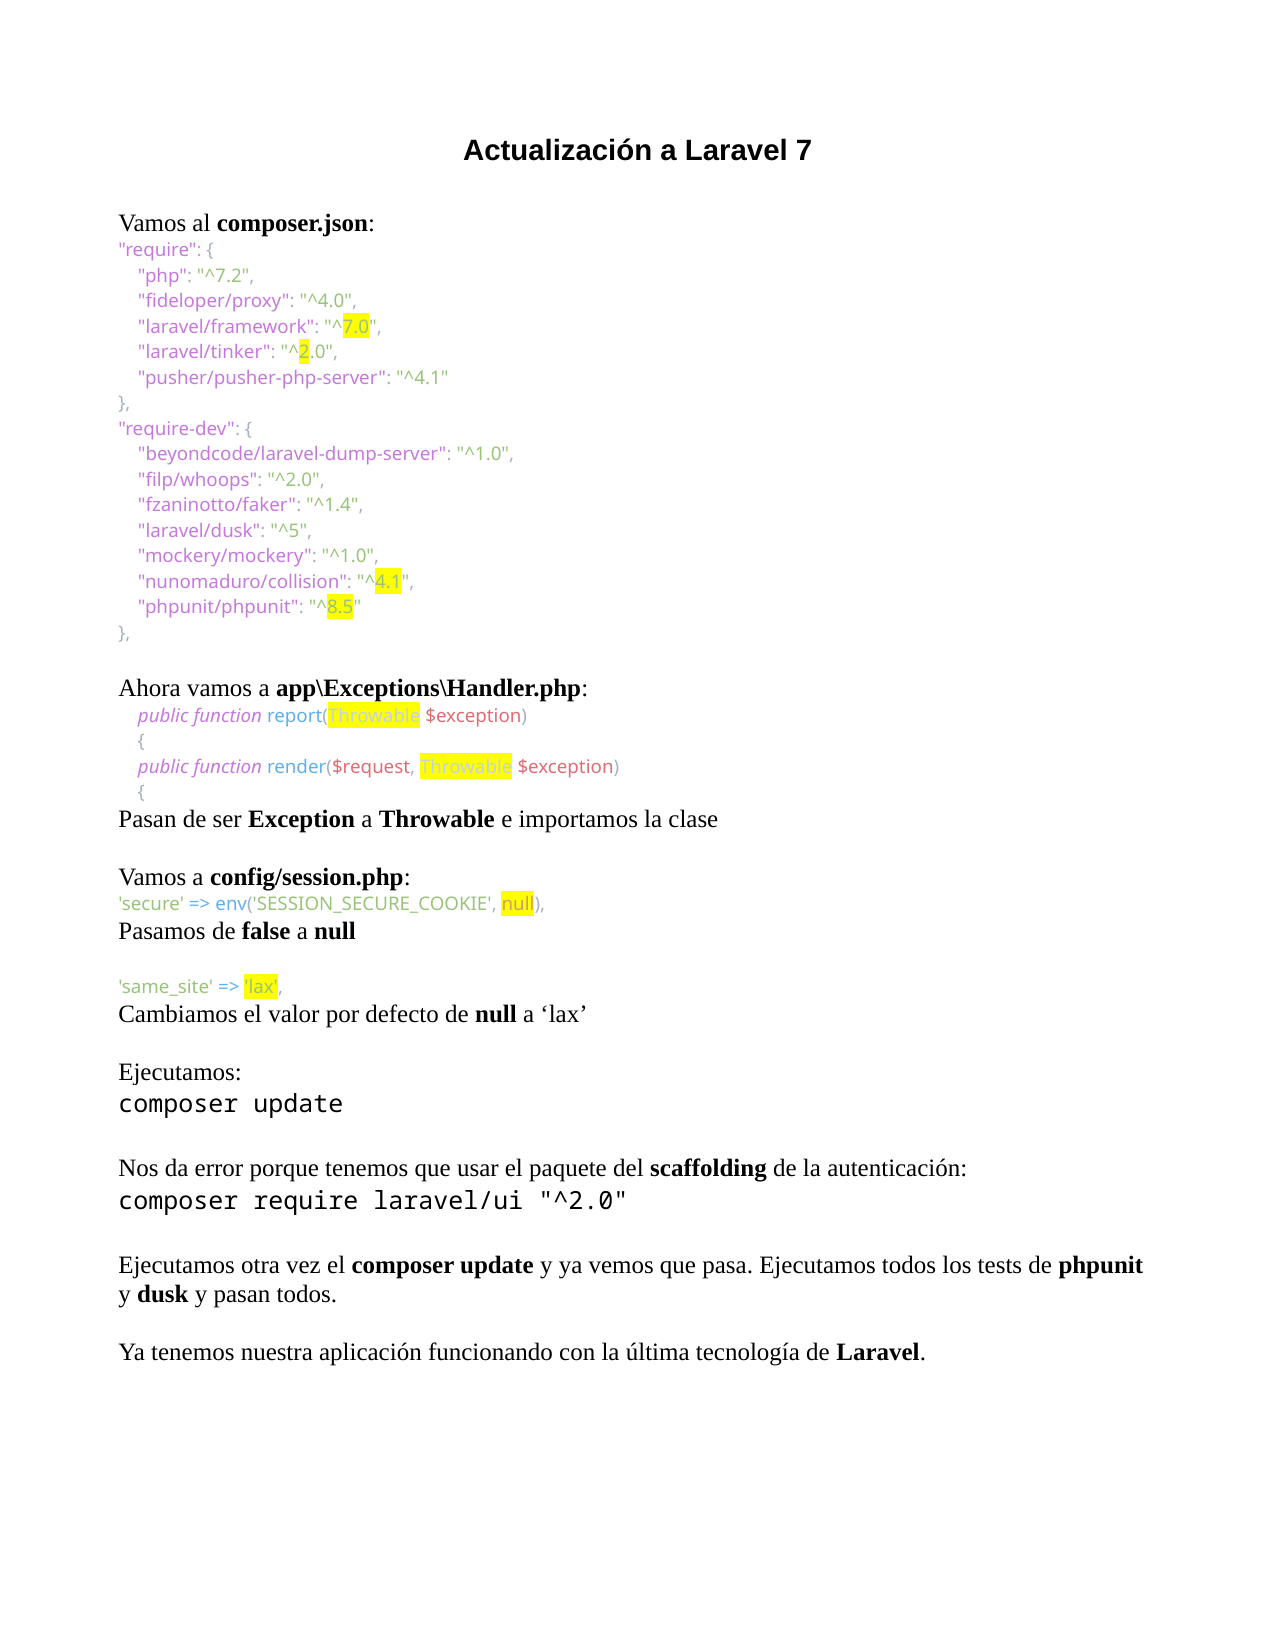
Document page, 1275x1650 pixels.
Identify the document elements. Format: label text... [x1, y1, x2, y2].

text Ahora vamos a app\Exceptions\Handler.php: [118, 673, 1157, 702]
text Vamos al composer.json: [118, 208, 1157, 236]
text "require": { "php": "^7.2", "fideloper/proxy": "^4.0", "laravel/framework": "^7.0", "laravel/tinker": "^2.0", "pusher/pusher-php-server": "^4.1" }, "require-dev": { "beyondcode/laravel-dump-server": "^1.0", "filp/whoops": "^2.0", "fzaninotto/faker": "^1.4", "laravel/dusk": "^5", "mockery/mockery": "^1.0", "nunomaduro/collision": "^4.1", "phpunit/phpunit": "^8.5" }, [118, 236, 1157, 645]
text Vamos a config/session.php: [118, 862, 1157, 891]
text composer require laravel/ui "^2.0" [118, 1182, 1157, 1250]
text Pasan de ser Exception a Throwable e importamos la clase [118, 804, 1157, 833]
subtitle Actualización a Laravel 7 [118, 133, 1157, 166]
text composer update Nos da error porque tenemos que usar el paquete del scaffolding de la autenticación: [118, 1085, 1157, 1182]
text 'secure' => env('SESSION_SECURE_COOKIE', null), Pasamos de false a null [118, 891, 1157, 945]
text Ejecutamos otra vez el composer update y ya vemos que pasa. Ejecutamos todos los tests de phpunit y dusk y pasan todos. [118, 1250, 1157, 1308]
text Cambiamos el valor por defecto de null a ‘lax’ [118, 999, 1157, 1028]
text 'same_site' => 'lax', [118, 974, 1157, 999]
text public function report(Throwable $exception) { public function render($request, Throwable $exception) { [118, 702, 1157, 804]
text Ejecutamos: [118, 1057, 1157, 1085]
text Ya tenemos nuestra aplicación funcionando con la última tecnología de Laravel. [118, 1337, 1157, 1365]
